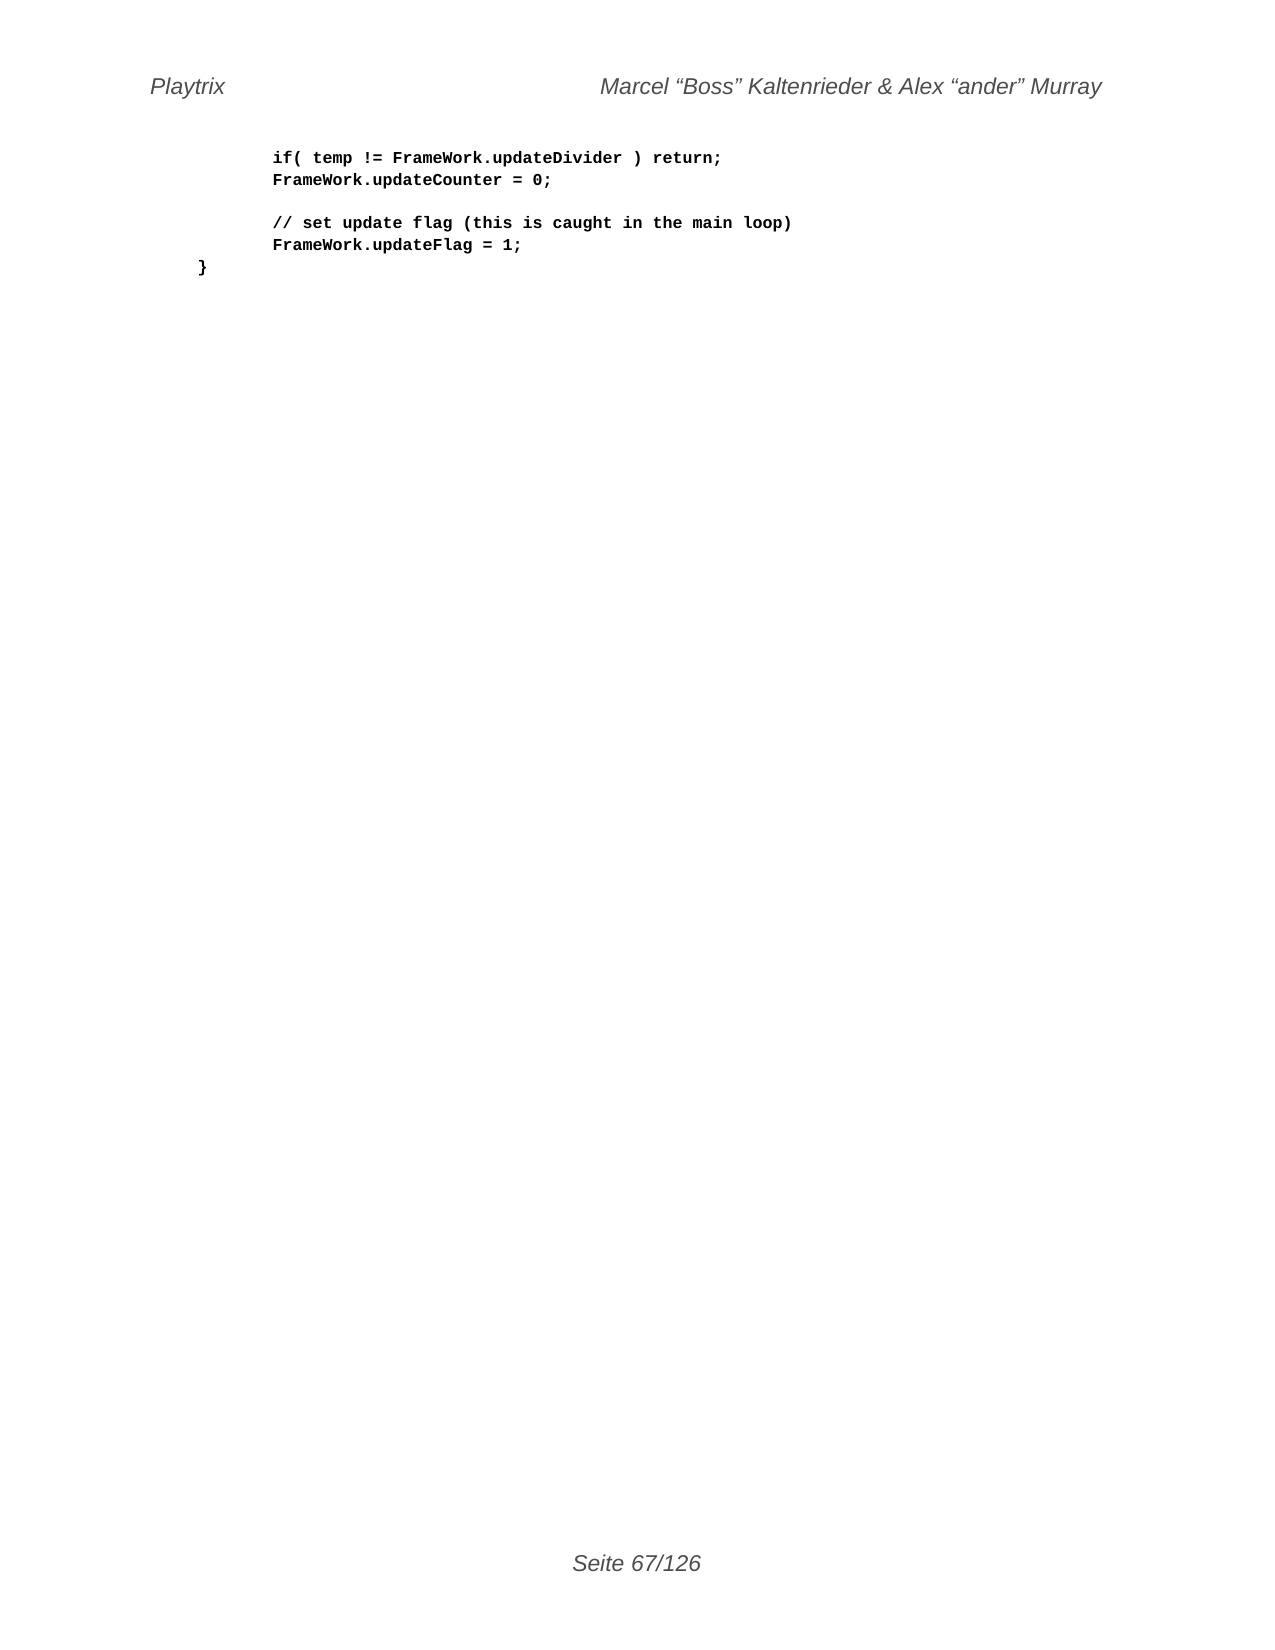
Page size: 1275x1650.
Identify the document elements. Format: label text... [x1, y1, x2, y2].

text if( temp != FrameWork.updateDivider ) return; [197, 150, 1125, 169]
text // set update flag (this is caught in the main loop) [197, 215, 1125, 234]
text FrameWork.updateCounter = 0; [197, 172, 1125, 191]
text FrameWork.updateFlag = 1; [197, 237, 1125, 256]
text } [197, 258, 1125, 277]
